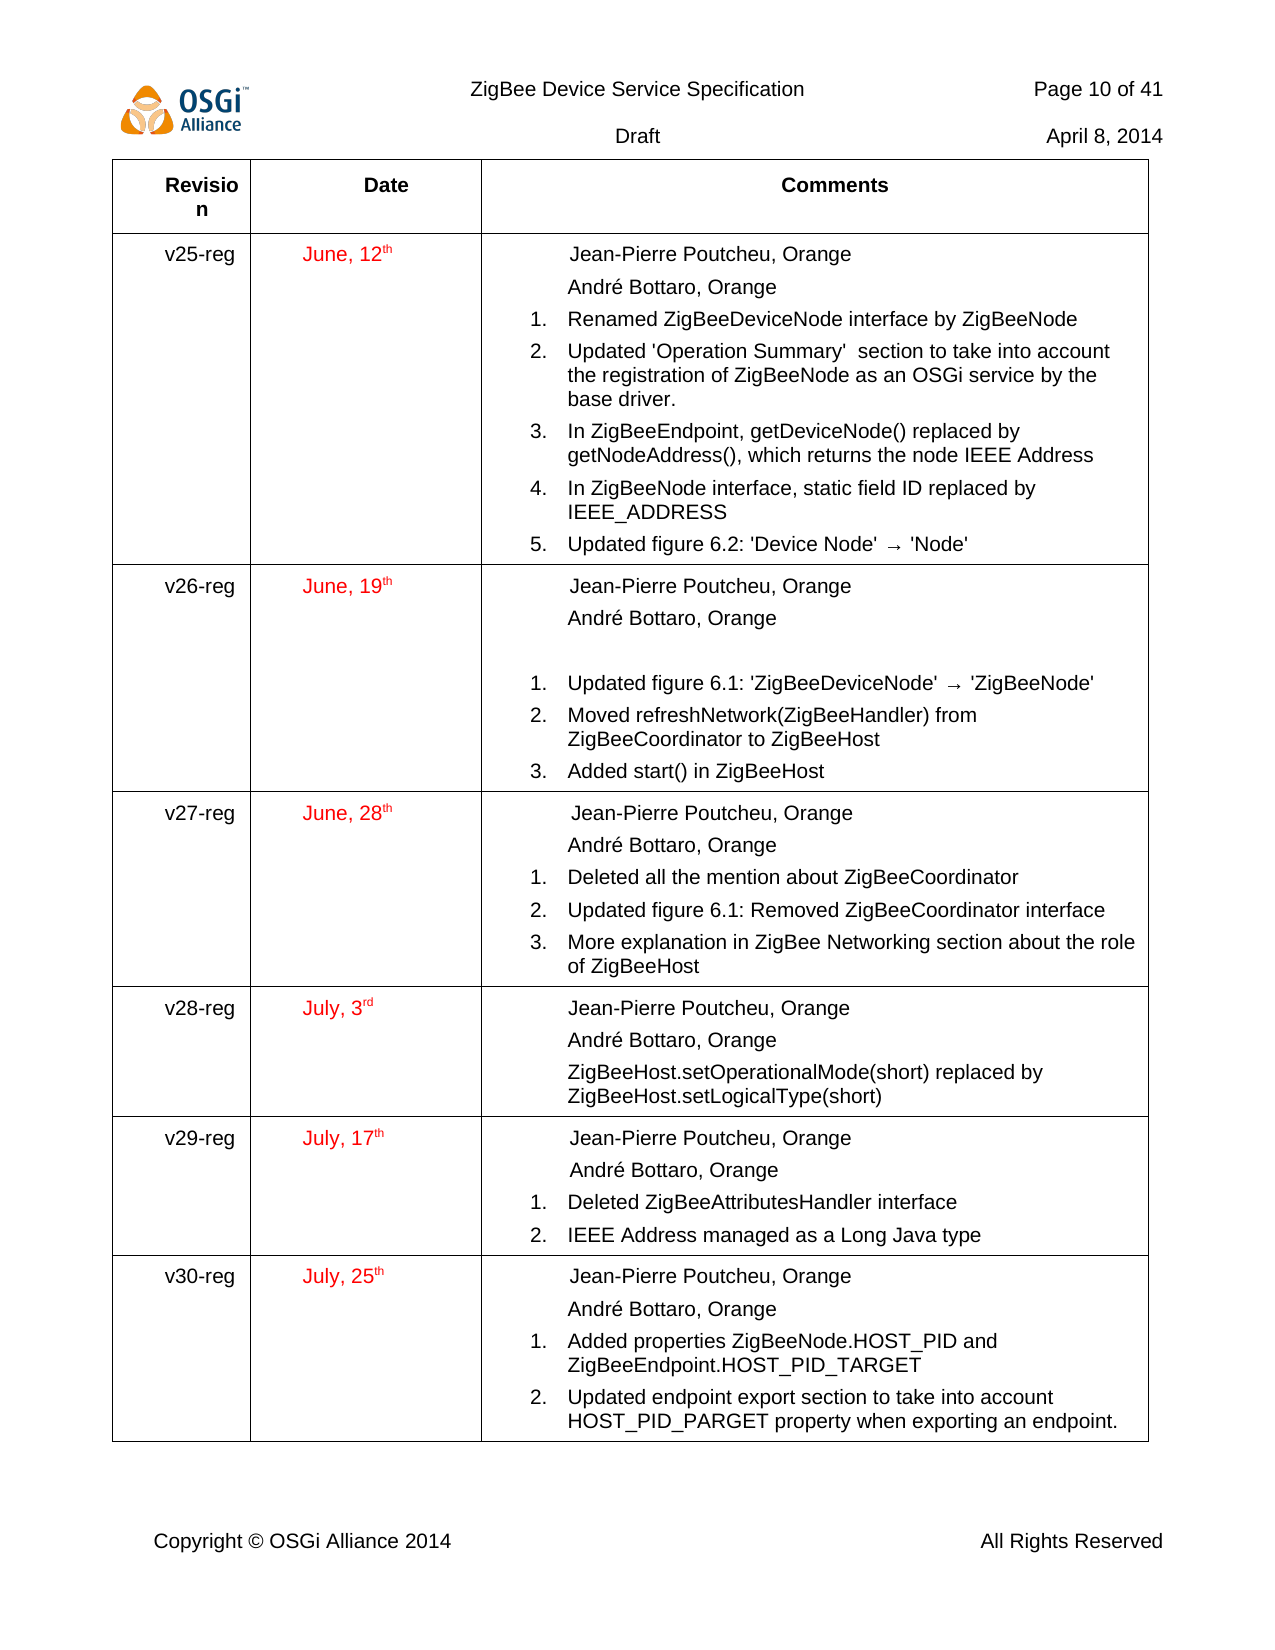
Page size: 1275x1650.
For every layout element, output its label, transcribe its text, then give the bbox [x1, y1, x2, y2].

table_cell Jean-Pierre Poutcheu, Orange André Bottaro, Orange Renamed ZigBeeDeviceNode interface by ZigBeeNode Updated 'Operation Summary' section to take into account the registration of ZigBeeNode as an OSGi service by the base driver. In ZigBeeEndpoint, getDeviceNode() replaced by getNodeAddress(), which returns the node IEEE Address In ZigBeeNode interface, static field ID replaced by IEEE_ADDRESS Updated figure 6.2: 'Device Node' → 'Node' [482, 234, 1148, 564]
table_cell July, 25th [251, 1256, 481, 1441]
table_cell July, 17th [251, 1117, 481, 1255]
table_cell Jean-Pierre Poutcheu, Orange André Bottaro, Orange Deleted ZigBeeAttributesHandler interface IEEE Address managed as a Long Java type [482, 1117, 1148, 1255]
table_cell Jean-Pierre Poutcheu, Orange André Bottaro, Orange ZigBeeHost.setOperationalMode(short) replaced by ZigBeeHost.setLogicalType(short) [482, 987, 1148, 1116]
table_cell v27-reg [113, 792, 250, 986]
table_header Date [251, 160, 481, 233]
table_cell v30-reg [113, 1256, 250, 1441]
table_cell June, 28th [251, 792, 481, 986]
table_cell v28-reg [113, 987, 250, 1116]
table_cell July, 3rd [251, 987, 481, 1116]
table_cell June, 12th [251, 234, 481, 564]
table_cell Jean-Pierre Poutcheu, Orange André Bottaro, Orange Updated figure 6.1: 'ZigBeeDeviceNode' → 'ZigBeeNode' Moved refreshNetwork(ZigBeeHandler) from ZigBeeCoordinator to ZigBeeHost Added start() in ZigBeeHost [482, 565, 1148, 791]
table_header Comments [482, 160, 1148, 233]
table_cell v29-reg [113, 1117, 250, 1255]
table_cell v25-reg [113, 234, 250, 564]
table_header Revision [113, 160, 250, 233]
table_cell June, 19th [251, 565, 481, 791]
table_cell v26-reg [113, 565, 250, 791]
table_cell Jean-Pierre Poutcheu, Orange André Bottaro, Orange Deleted all the mention about ZigBeeCoordinator Updated figure 6.1: Removed ZigBeeCoordinator interface More explanation in ZigBee Networking section about the role of ZigBeeHost [482, 792, 1148, 986]
table_cell Jean-Pierre Poutcheu, Orange André Bottaro, Orange Added properties ZigBeeNode.HOST_PID and ZigBeeEndpoint.HOST_PID_TARGET Updated endpoint export section to take into account HOST_PID_PARGET property when exporting an endpoint. [482, 1256, 1148, 1441]
picture [113, 78, 257, 142]
